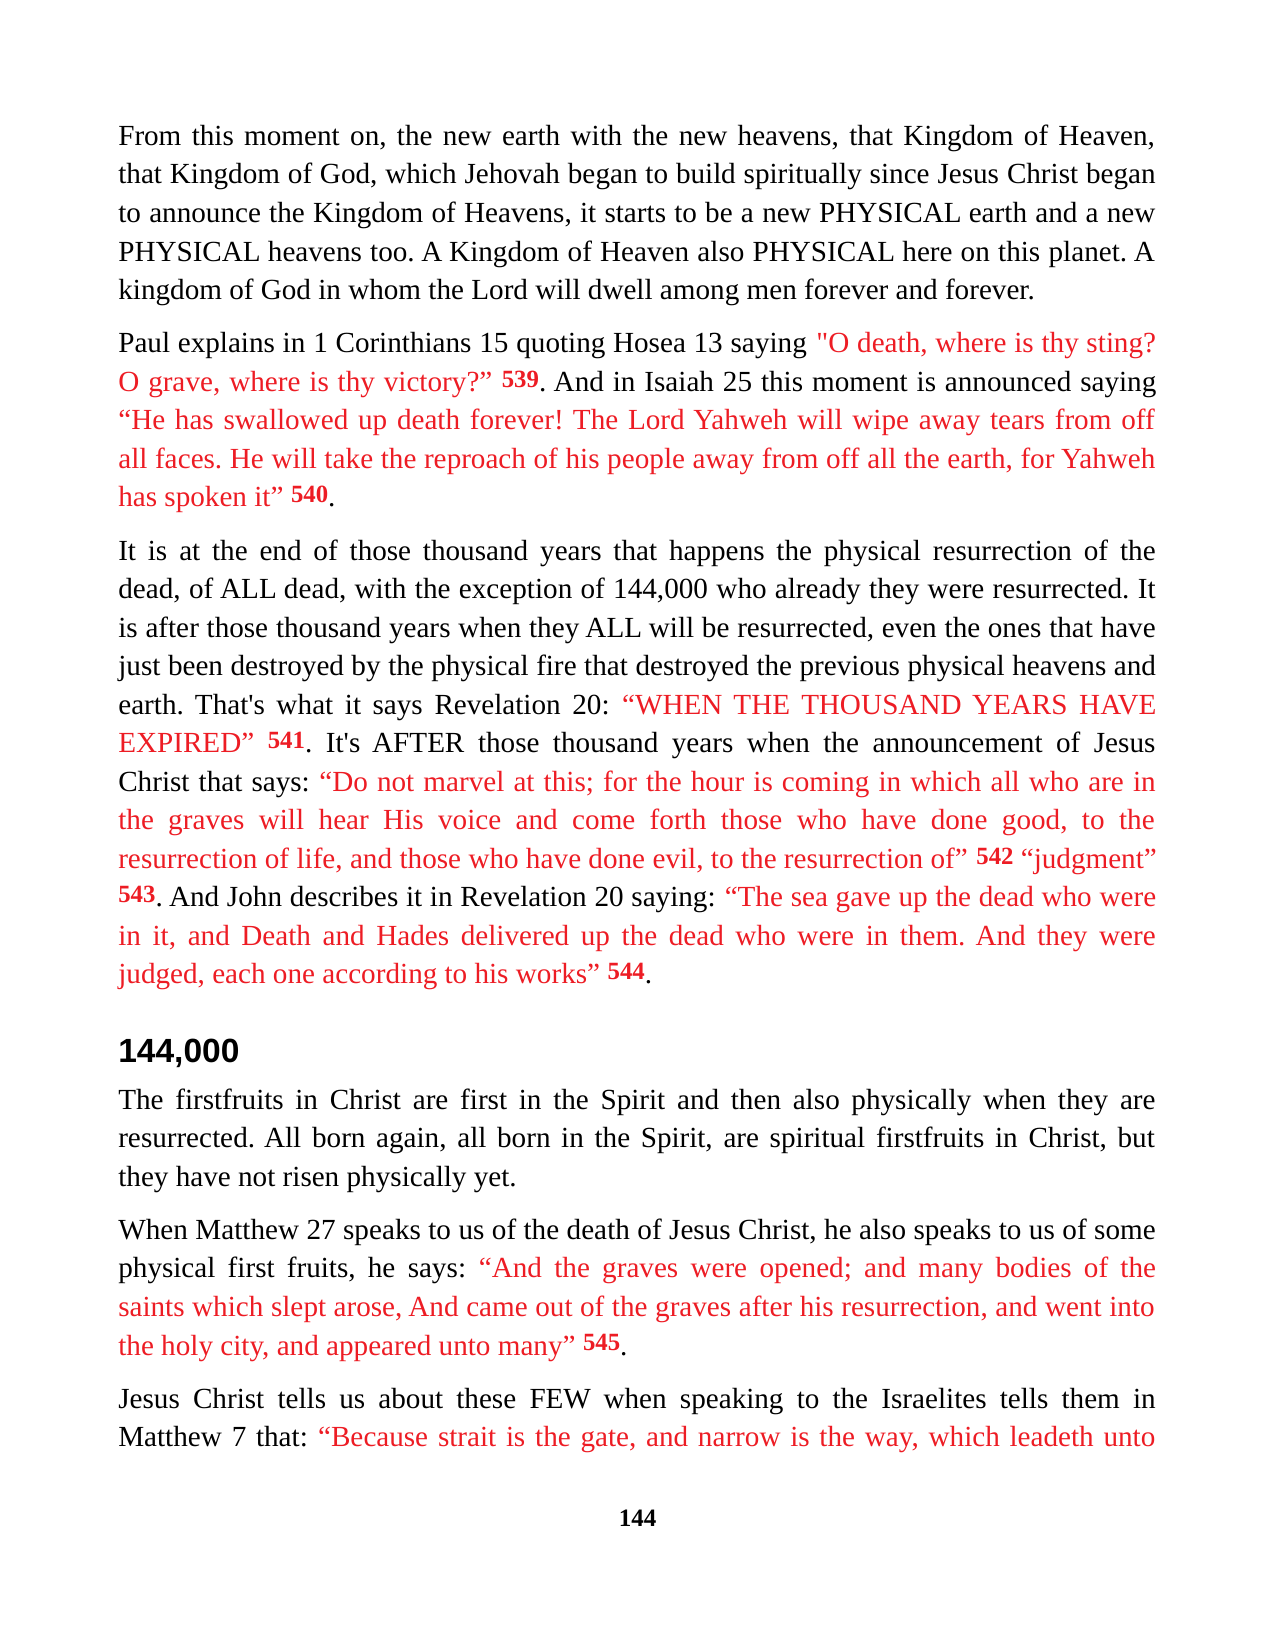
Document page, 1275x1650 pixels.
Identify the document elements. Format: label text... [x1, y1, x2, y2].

subtitle 144,000 [118, 1031, 1157, 1069]
text From this moment on, the new earth with the new heavens, that Kingdom of Heaven, that Kingdom of God, which Jehovah began to build spiritually since Jesus Christ began to announce the Kingdom of Heavens, it starts to be a new PHYSICAL earth and a new PHYSICAL heavens too. A Kingdom of Heaven also PHYSICAL here on this planet. A kingdom of God in whom the Lord will dwell among men forever and forever. [118, 118, 1157, 306]
text When Matthew 27 speaks to us of the death of Jesus Christ, he also speaks to us of some physical first fruits, he says: “And the graves were opened; and many bodies of the saints which slept arose, And came out of the graves after his resurrection, and went into the holy city, and appeared unto many” . [118, 1212, 1157, 1361]
text Jesus Christ tells us about these FEW when speaking to the Israelites tells them in Matthew 7 that: “Because strait is the gate, and narrow is the way, which leadeth unto [118, 1381, 1157, 1453]
text The firstfruits in Christ are first in the Spirit and then also physically when they are resurrected. All born again, all born in the Spirit, are spiritual firstfruits in Christ, but they have not risen physically yet. [118, 1082, 1157, 1192]
text It is at the end of those thousand years that happens the physical resurrection of the dead, of ALL dead, with the exception of 144,000 who already they were resurrected. It is after those thousand years when they ALL will be resurrected, even the ones that have just been destroyed by the physical fire that destroyed the previous physical heavens and earth. That's what it says Revelation 20: “WHEN THE THOUSAND YEARS HAVE EXPIRED” . It's AFTER those thousand years when the announcement of Jesus Christ that says: “Do not marvel at this; for the hour is coming in which all who are in the graves will hear His voice and come forth those who have done good, to the resurrection of life, and those who have done evil, to the resurrection of” “judgment” . And John describes it in Revelation 20 saying: “The sea gave up the dead who were in it, and Death and Hades delivered up the dead who were in them. And they were judged, each one according to his works” . [118, 533, 1157, 990]
text Paul explains in 1 Corinthians 15 quoting Hosea 13 saying "O death, where is thy sting? O grave, where is thy victory?” . And in Isaiah 25 this moment is announced saying “He has swallowed up death forever! The Lord Yahweh will wipe away tears from off all faces. He will take the reproach of his people away from off all the earth, for Yahweh has spoken it” . [118, 325, 1157, 513]
